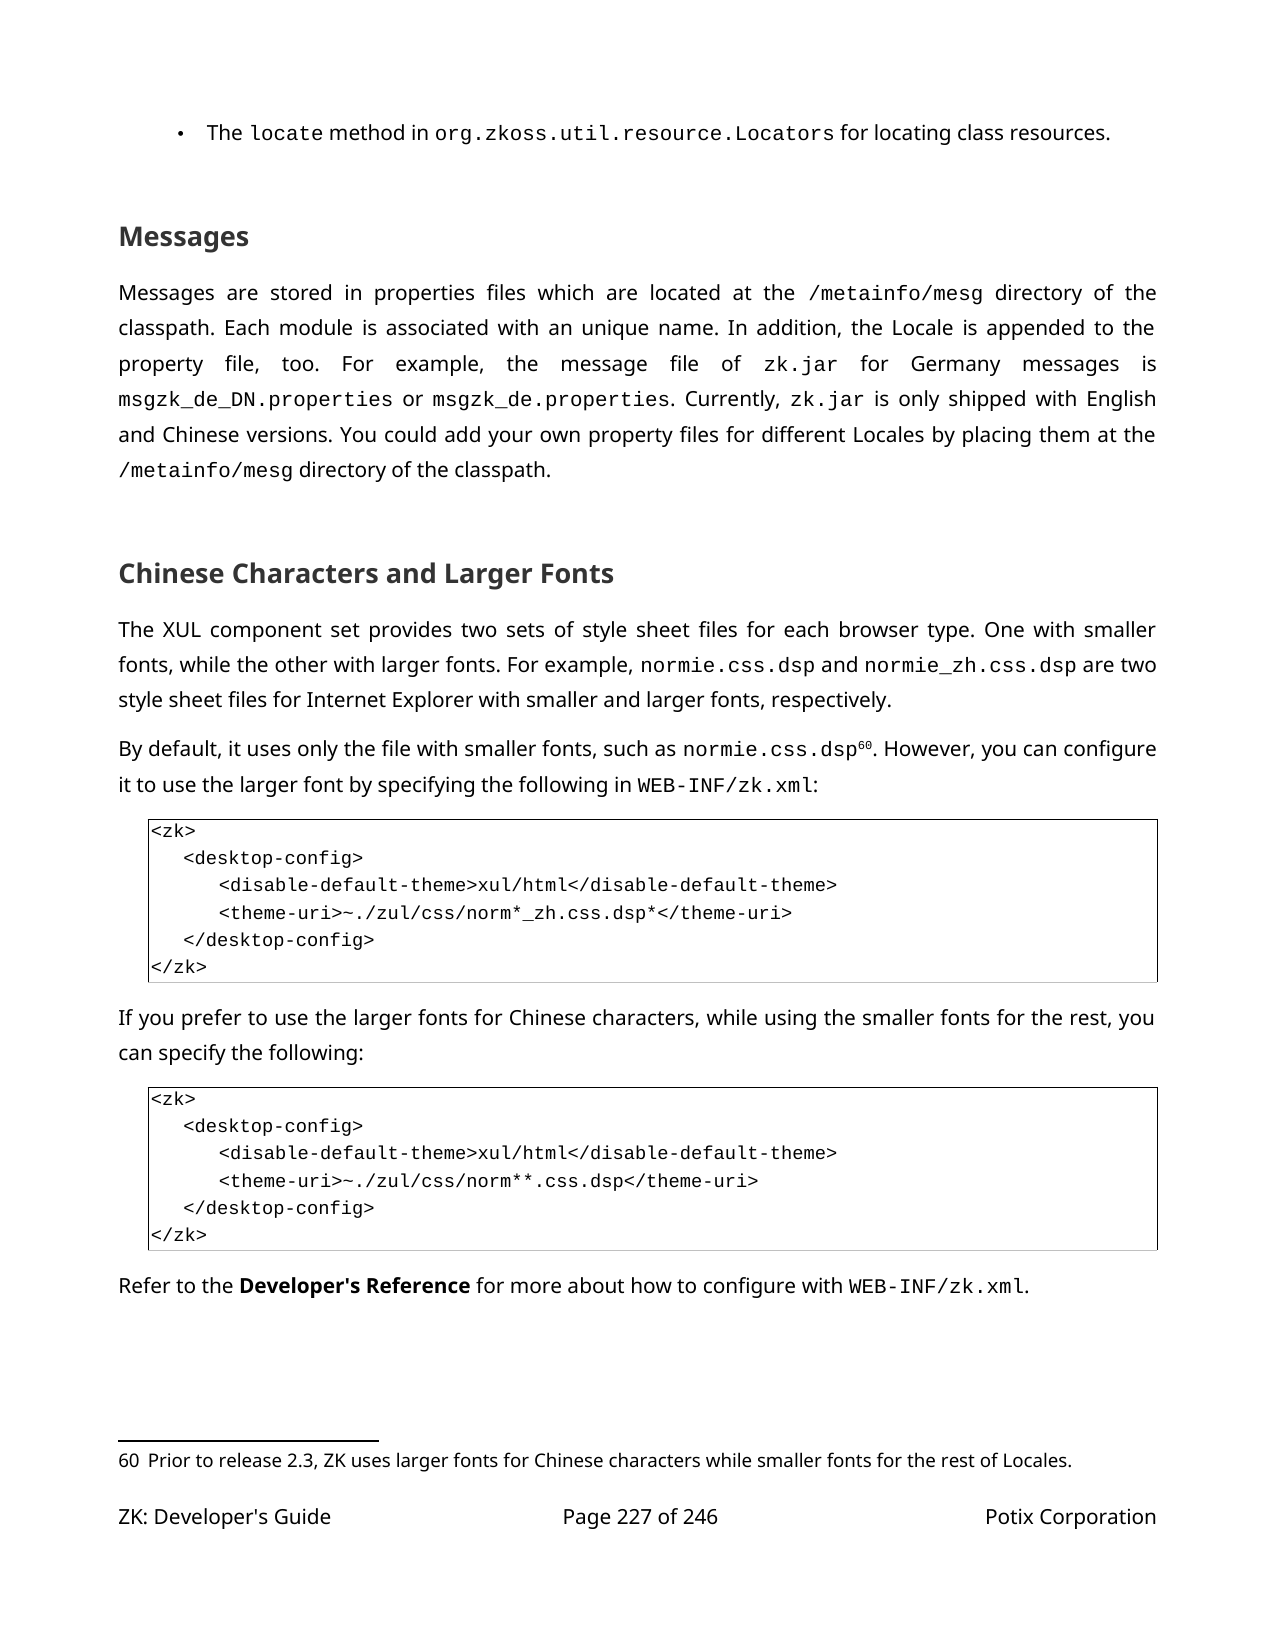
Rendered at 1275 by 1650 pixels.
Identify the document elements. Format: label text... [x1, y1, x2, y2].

text <desktop-config> [149, 1114, 1157, 1138]
text <zk> [149, 820, 1157, 843]
text Messages are stored in properties files which are located at the /metainfo/mesg directory of the classpath. Each module is associated with an unique name. In addition, the Locale is appended to the property file, too. For example, the message file of zk.jar for Germany messages is msgzk_de_DN.properties or msgzk_de.properties. Currently, zk.jar is only shipped with English and Chinese versions. You could add your own property files for different Locales by placing them at the /metainfo/mesg directory of the classpath. [118, 278, 1157, 483]
text </desktop-config> [149, 1196, 1157, 1220]
text <zk> [149, 1088, 1157, 1111]
text <theme-uri>~./zul/css/norm**.css.dsp</theme-uri> [149, 1168, 1157, 1193]
text The XUL component set provides two sets of style sheet files for each browser type. One with smaller fonts, while the other with larger fonts. For example, normie.css.dsp and normie_zh.css.dsp are two style sheet files for Internet Explorer with smaller and larger fonts, respectively. [118, 615, 1157, 714]
list The locate method in org.zkoss.util.resource.Locators for locating class resources. [177, 118, 1157, 147]
subtitle Messages [118, 217, 1157, 254]
text </zk> [149, 1223, 1157, 1250]
text By default, it uses only the file with smaller fonts, such as normie.css.dsp. However, you can configure it to use the larger font by specifying the following in WEB-INF/zk.xml: [118, 734, 1157, 798]
text <disable-default-theme>xul/html</disable-default-theme> [149, 1141, 1157, 1166]
text <theme-uri>~./zul/css/norm*_zh.css.dsp*</theme-uri> [149, 901, 1157, 925]
text </desktop-config> [149, 928, 1157, 952]
text If you prefer to use the larger fonts for Chinese characters, while using the smaller fonts for the rest, you can specify the following: [118, 1003, 1157, 1066]
text <desktop-config> [149, 846, 1157, 870]
text Prior to release 2.3, ZK uses larger fonts for Chinese characters while smaller fonts for the rest of Locales. [118, 1447, 1157, 1473]
text Refer to the Developer's Reference for more about how to configure with WEB-INF/zk.xml. [118, 1271, 1157, 1299]
text <disable-default-theme>xul/html</disable-default-theme> [149, 873, 1157, 898]
text </zk> [149, 955, 1157, 982]
subtitle Chinese Characters and Larger Fonts [118, 554, 1157, 591]
